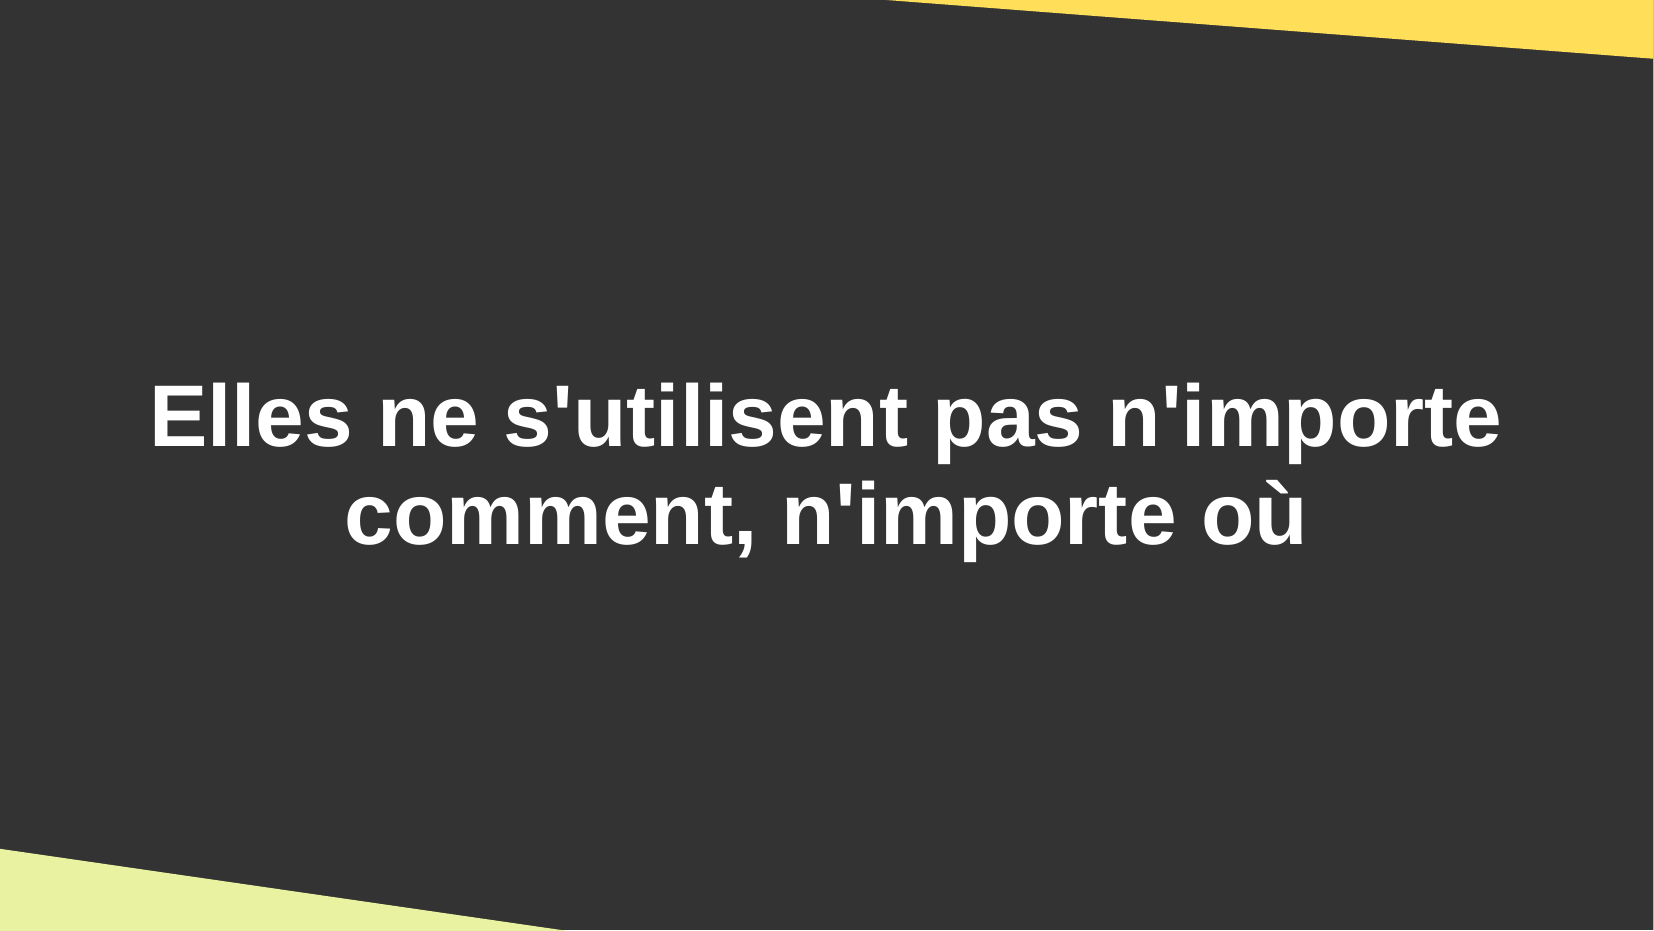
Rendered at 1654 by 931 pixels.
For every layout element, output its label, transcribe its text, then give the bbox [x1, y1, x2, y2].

title Elles ne s'utilisent pas n'importe comment, n'importe où [31, 367, 1622, 588]
text_box [0, 848, 569, 931]
text_box [886, 0, 1654, 59]
